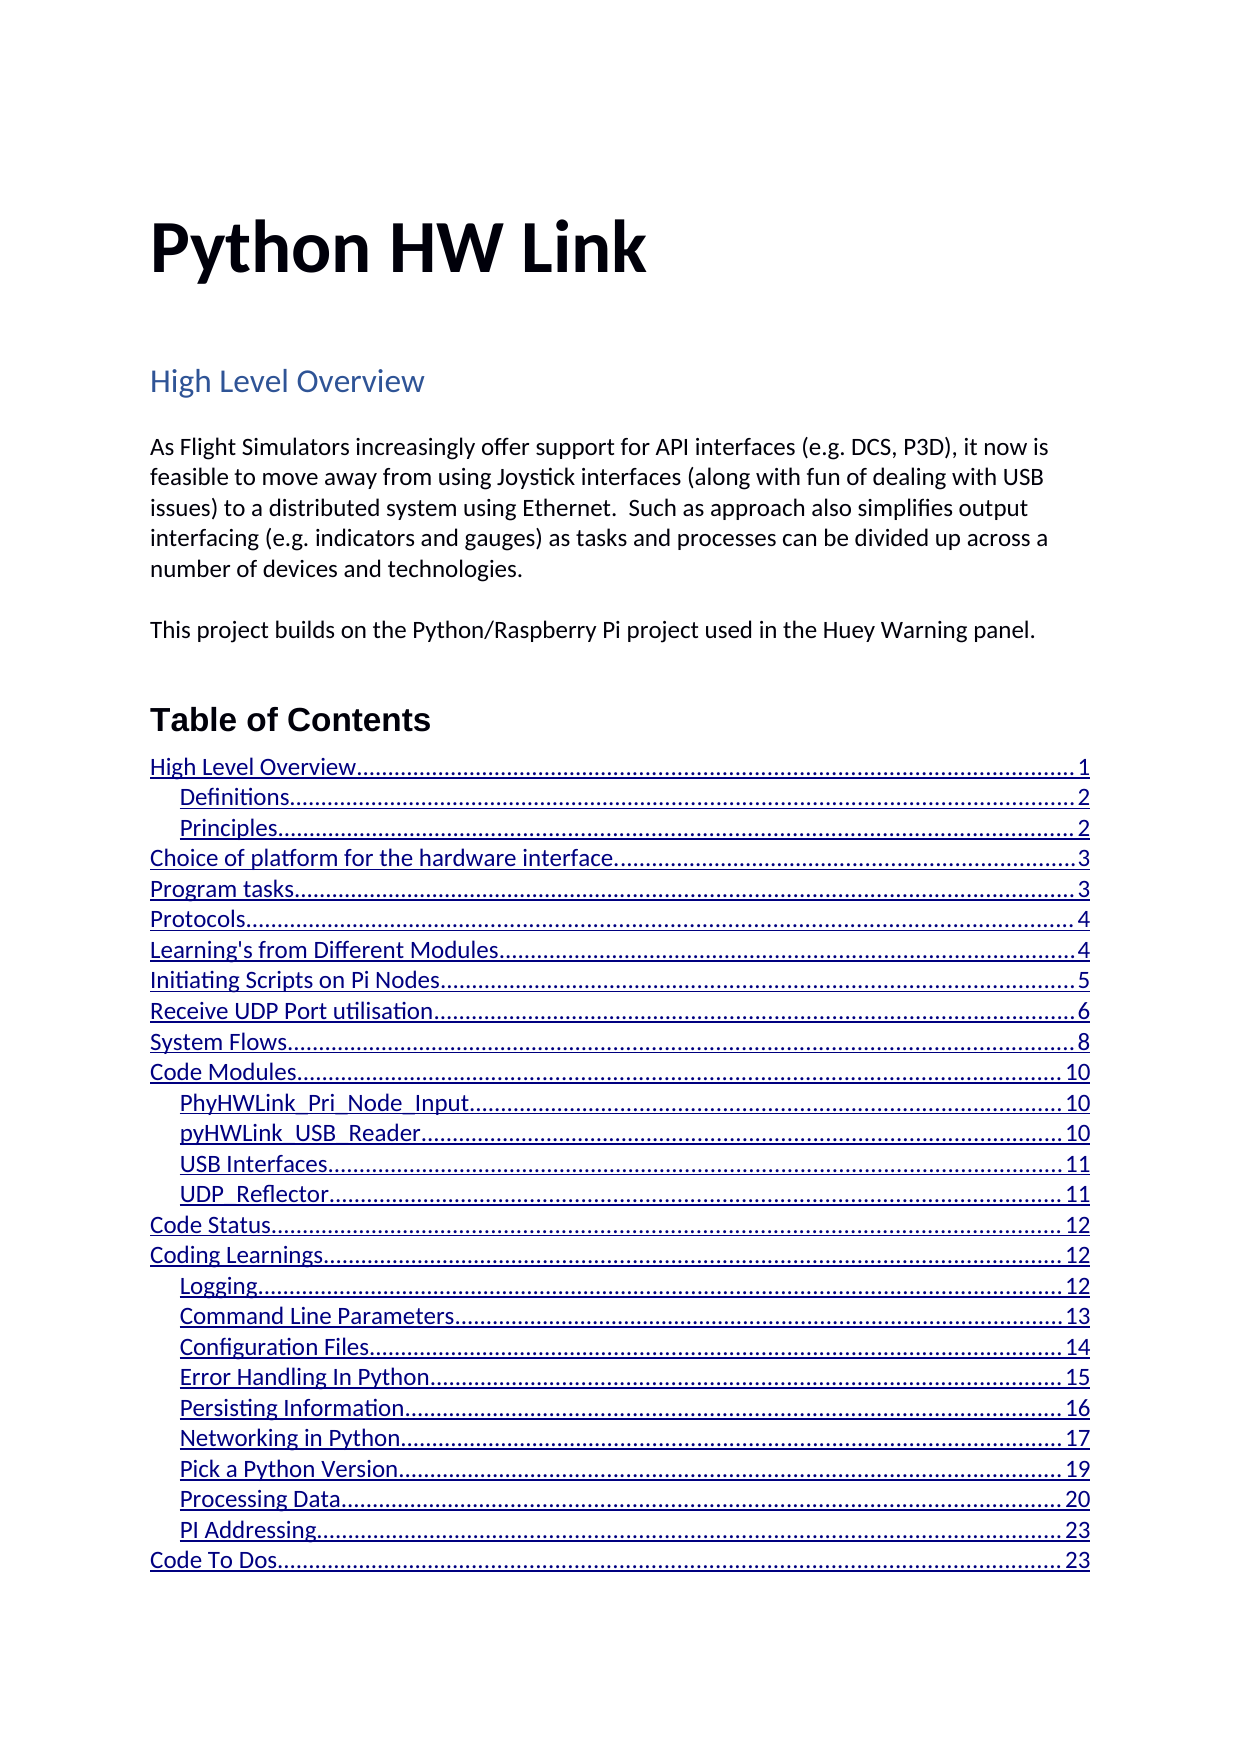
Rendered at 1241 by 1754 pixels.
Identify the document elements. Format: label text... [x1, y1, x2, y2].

text USB Interfaces 11 [179, 1148, 1090, 1174]
text High Level Overview 1 [150, 751, 1090, 777]
text pyHWLink_USB_Reader 10 [179, 1117, 1090, 1143]
text [179, 1205, 1090, 1209]
text Configuration Files 14 [179, 1331, 1090, 1357]
text Persisting Information 16 [179, 1392, 1090, 1418]
text [179, 1327, 1090, 1331]
text PhyHWLink_Pri_Node_Input 10 [179, 1087, 1090, 1113]
text Learning's from Different Modules 4 [150, 934, 1090, 960]
text Command Line Parameters 13 [179, 1300, 1090, 1326]
text Definitions 2 [179, 781, 1090, 808]
text Pick a Python Version 19 [179, 1453, 1090, 1479]
subtitle High Level Overview [150, 359, 1090, 400]
text Principles 2 [179, 812, 1090, 838]
text This project builds on the Python/Raspberry Pi project used in the Huey Warning panel. [150, 614, 1090, 644]
title Python HW Link [150, 200, 1090, 292]
text Choice of platform for the hardware interface. 3 [150, 842, 1090, 869]
text Code Status 12 [150, 1209, 1090, 1235]
text System Flows 8 [150, 1026, 1090, 1052]
text Protocols 4 [150, 903, 1090, 930]
text Code Modules 10 [150, 1056, 1090, 1082]
text [179, 1510, 1090, 1514]
text UDP_Reflector 11 [179, 1178, 1090, 1204]
text Logging 12 [179, 1270, 1090, 1296]
text Initiating Scripts on Pi Nodes 5 [150, 964, 1090, 991]
text Code To Dos 23 [150, 1544, 1090, 1570]
text [179, 1449, 1090, 1453]
text Receive UDP Port utilisation 6 [150, 995, 1090, 1021]
text [179, 1144, 1090, 1148]
text Networking in Python 17 [179, 1422, 1090, 1448]
text Processing Data 20 [179, 1483, 1090, 1509]
text Program tasks 3 [150, 873, 1090, 899]
text As Flight Simulators increasingly offer support for API interfaces (e.g. DCS, P3D), it now is feasible to move away from using Joystick interfaces (along with fun of dealing with USB issues) to a distributed system using Ethernet. Such as approach also simplifies output interfacing (e.g. indicators and gauges) as tasks and processes can be divided up across a number of devices and technologies. [150, 431, 1090, 583]
subtitle Table of Contents [150, 700, 1090, 738]
text [179, 1388, 1090, 1392]
text Coding Learnings 12 [150, 1239, 1090, 1265]
text Error Handling In Python 15 [179, 1361, 1090, 1387]
text PI Addressing 23 [179, 1514, 1090, 1540]
